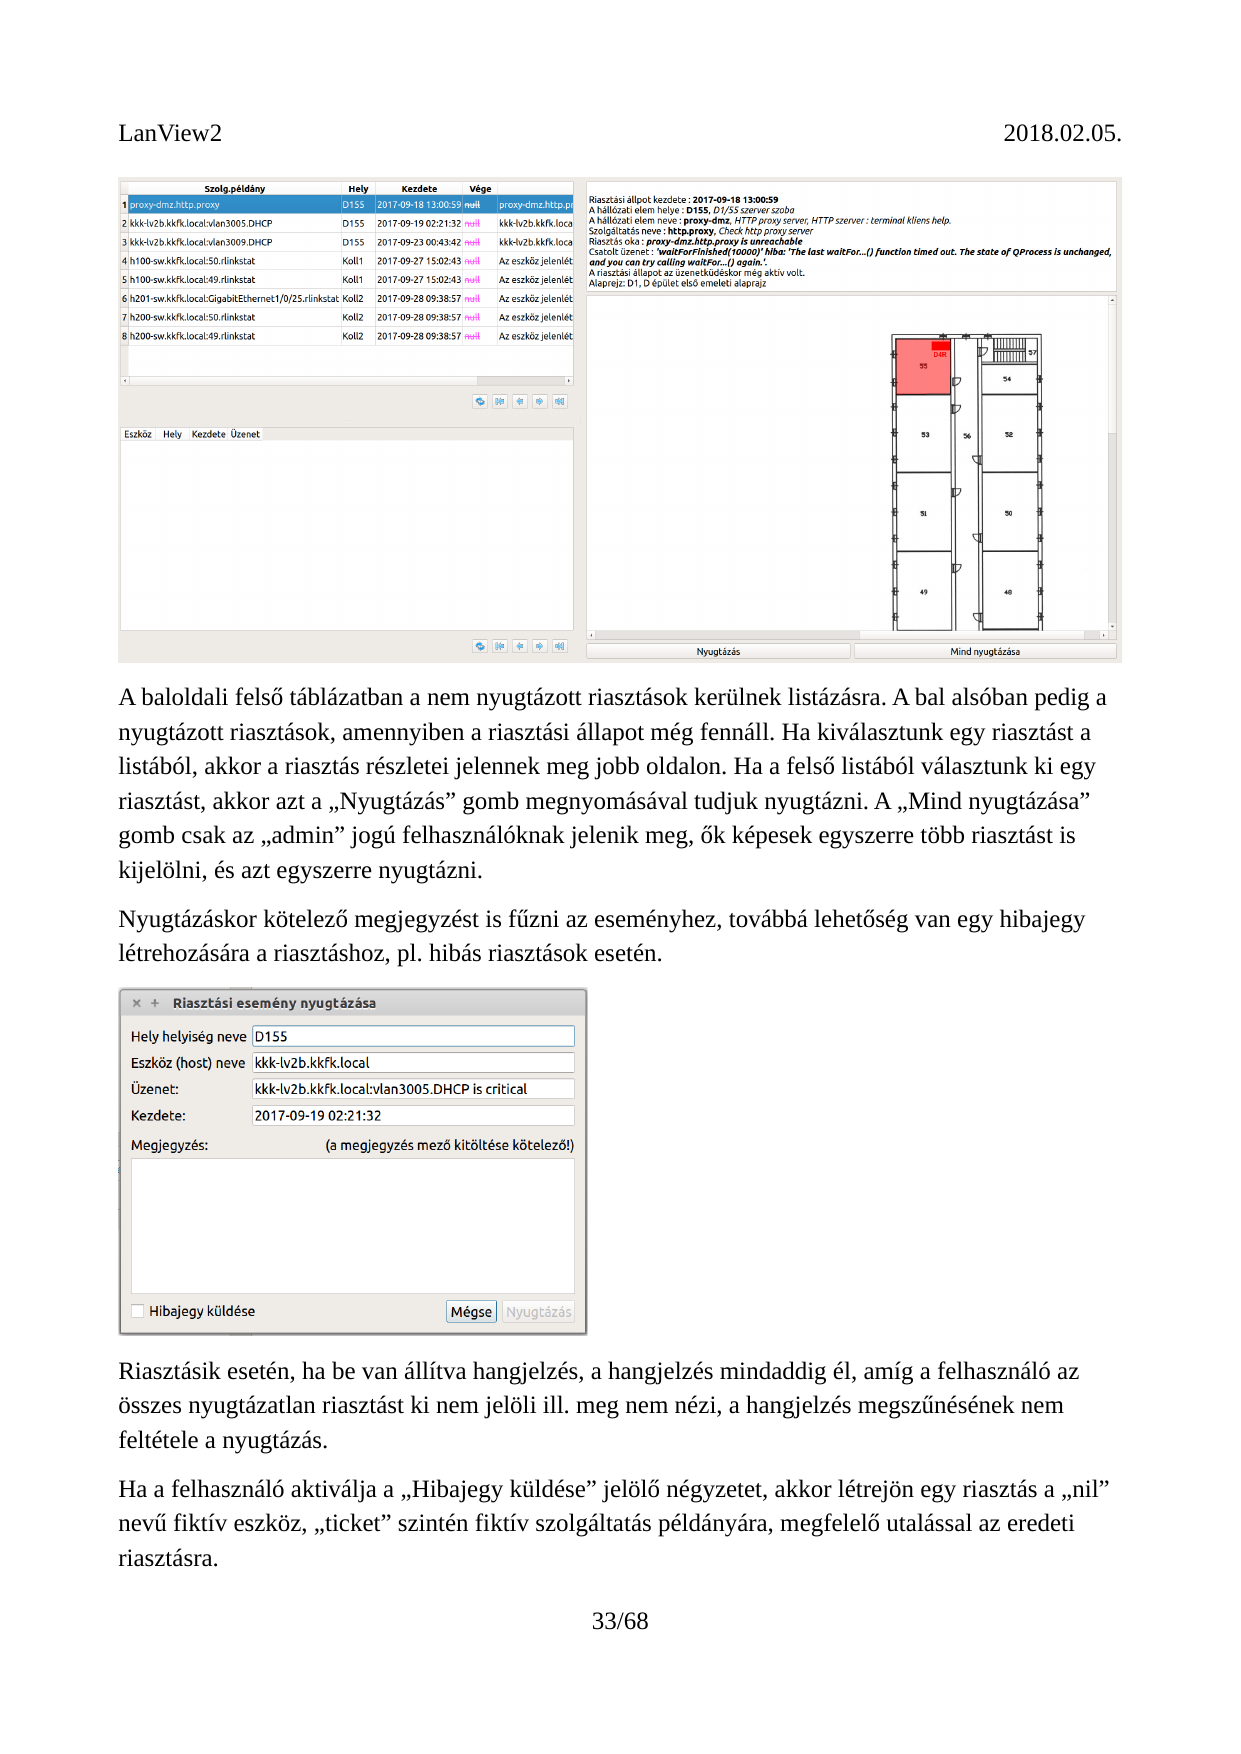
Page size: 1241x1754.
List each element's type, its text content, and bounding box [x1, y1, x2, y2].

text Nyugtázáskor kötelező megjegyzést is fűzni az eseményhez, továbbá lehetőség van egy hibajegy létrehozására a riasztáshoz, pl. hibás riasztások esetén. [118, 904, 1122, 967]
text Ha a felhasználó aktiválja a „Hibajegy küldése” jelölő négyzetet, akkor létrejön egy riasztás a „nil” nevű fiktív eszköz, „ticket” szintén fiktív szolgáltatás példányára, megfelelő utalással az eredeti riasztásra. [118, 1474, 1122, 1572]
text Riasztásik esetén, ha be van állítva hangjelzés, a hangjelzés mindaddig él, amíg a felhasználó az összes nyugtázatlan riasztást ki nem jelöli ill. meg nem nézi, a hangjelzés megszűnésének nem feltétele a nyugtázás. [118, 1356, 1122, 1453]
picture [118, 177, 1123, 663]
picture [118, 987, 588, 1336]
text A baloldali felső táblázatban a nem nyugtázott riasztások kerülnek listázásra. A bal alsóban pedig a nyugtázott riasztások, amennyiben a riasztási állapot még fennáll. Ha kiválasztunk egy riasztást a listából, akkor a riasztás részletei jelennek meg jobb oldalon. Ha a felső listából választunk ki egy riasztást, akkor azt a „Nyugtázás” gomb megnyomásával tudjuk nyugtázni. A „Mind nyugtázása” gomb csak az „admin” jogú felhasználóknak jelenik meg, ők képesek egyszerre több riasztást is kijelölni, és azt egyszerre nyugtázni. [118, 682, 1122, 884]
